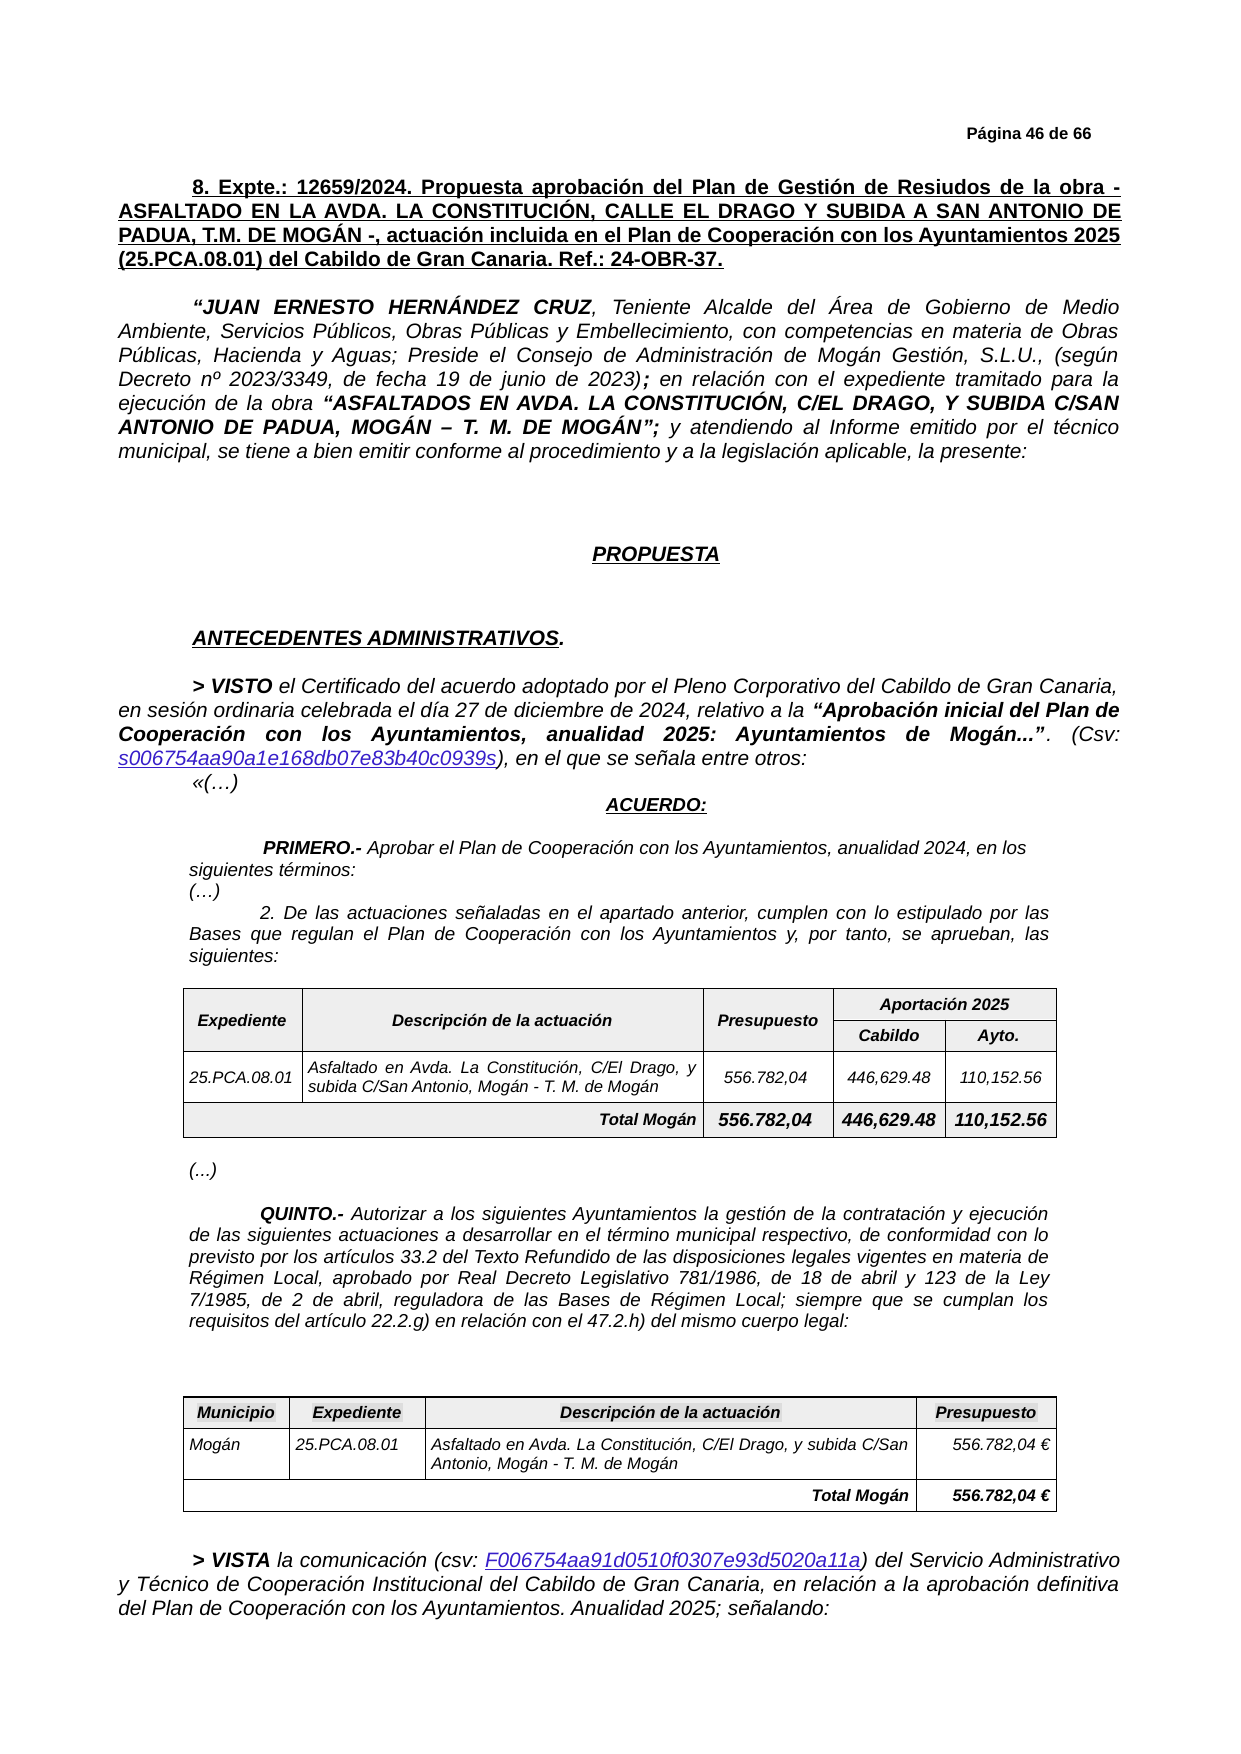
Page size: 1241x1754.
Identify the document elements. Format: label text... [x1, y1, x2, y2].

text 8. Expte.: 12659/2024. Propuesta aprobación del Plan de Gestión de Resiudos de la obra - ASFALTADO EN LA AVDA. LA CONSTITUCIÓN, CALLE EL DRAGO Y SUBIDA A SAN ANTONIO DE [118, 175, 1122, 220]
text ACUERDO: [118, 794, 1122, 815]
text ANTECEDENTES ADMINISTRATIVOS. [118, 626, 1122, 650]
table_cell 25.PCA.08.01 [184, 1052, 302, 1102]
table_header Presupuesto [704, 989, 833, 1051]
table_cell Cabildo [834, 1021, 945, 1051]
text PRIMERO.- Aprobar el Plan de Cooperación con los Ayuntamientos, anualidad 2024, en los siguientes términos: [189, 837, 1051, 880]
text QUINTO.- Autorizar a los siguientes Ayuntamientos la gestión de la contratación y ejecución de las siguientes actuaciones a desarrollar en el término municipal respectivo, de conformidad con lo previsto por los artículos 33.2 del Texto Refundido de las disposiciones legales vigentes en materia de Régimen Local, aprobado por Real Decreto Legislativo 781/1986, de 18 de abril y 123 de la Ley 7/1985, de 2 de abril, reguladora de las Bases de Régimen Local; siempre que se cumplan los requisitos del artículo 22.2.g) en relación con el 47.2.h) del mismo cuerpo legal: [189, 1202, 1051, 1332]
table_cell 556.782,04 € [917, 1429, 1056, 1479]
table_header Aportación 2025 [834, 989, 1056, 1019]
table_header Municipio [184, 1398, 289, 1428]
table_cell 110.152,56 [946, 1052, 1056, 1102]
table_cell Total Mogán [184, 1480, 916, 1511]
table_header Expediente [184, 989, 302, 1051]
table_cell 556.782,04 [704, 1103, 833, 1137]
table_cell Total Mogán [184, 1103, 703, 1137]
text «(…) [118, 770, 1122, 794]
text (…) [189, 880, 1051, 902]
table_cell 110.152,56 [946, 1103, 1056, 1137]
table_cell 556.782,04 € [917, 1480, 1056, 1511]
table_header Expediente [290, 1398, 425, 1428]
table_cell 446.629,48 [834, 1103, 945, 1137]
text “JUAN ERNESTO HERNÁNDEZ CRUZ, Teniente Alcalde del Área de Gobierno de Medio Ambiente, Servicios Públicos, Obras Públicas y Embellecimiento, con competencias en materia de Obras Públicas, Hacienda y Aguas; Preside el Consejo de Administración de Mogán Gestión, S.L.U., (según Decreto nº 2023/3349, de fecha 19 de junio de 2023); en relación con el expediente tramitado para la ejecución de la obra “ASFALTADOS EN AVDA. LA CONSTITUCIÓN, C/EL DRAGO, Y SUBIDA C/SAN ANTONIO DE PADUA, MOGÁN – T. M. DE MOGÁN”; y atendiendo al Informe emitido por el técnico municipal, se tiene a bien emitir conforme al procedimiento y a la legislación aplicable, la presente: [118, 295, 1122, 463]
table_header Descripción de la actuación [426, 1398, 916, 1428]
text > VISTA la comunicación (csv: F006754aa91d0510f0307e93d5020a11a) del Servicio Administrativo y Técnico de Cooperación Institucional del Cabildo de Gran Canaria, en relación a la aprobación definitiva del Plan de Cooperación con los Ayuntamientos. Anualidad 2025; señalando: [118, 1548, 1122, 1619]
table_cell Ayto. [946, 1021, 1056, 1051]
table_cell Mogán [184, 1429, 289, 1479]
table_cell 25.PCA.08.01 [290, 1429, 425, 1479]
text > VISTO el Certificado del acuerdo adoptado por el Pleno Corporativo del Cabildo de Gran Canaria, en sesión ordinaria celebrada el día 27 de diciembre de 2024, relativo a la “Aprobación inicial del Plan de Cooperación con los Ayuntamientos, anualidad 2025: Ayuntamientos de Mogán...”. (Csv: s006754aa90a1e168db07e83b40c0939s), en el que se señala entre otros: [118, 674, 1122, 770]
table_cell Asfaltado en Avda. La Constitución, C/El Drago, y subida C/San Antonio, Mogán - T. M. de Mogán [303, 1052, 703, 1102]
text 2. De las actuaciones señaladas en el apartado anterior, cumplen con lo estipulado por las Bases que regulan el Plan de Cooperación con los Ayuntamientos y, por tanto, se aprueban, las siguientes: [189, 902, 1051, 966]
table_cell Asfaltado en Avda. La Constitución, C/El Drago, y subida C/San Antonio, Mogán - T. M. de Mogán [426, 1429, 916, 1479]
table_cell 446.629,48 [834, 1052, 945, 1102]
text (...) [189, 1159, 1051, 1181]
table_cell 556.782,04 [704, 1052, 833, 1102]
table_header Presupuesto [917, 1398, 1056, 1428]
text PROPUESTA [118, 542, 1122, 566]
table_header Descripción de la actuación [303, 989, 703, 1051]
text PADUA, T.M. DE MOGÁN -, actuación incluida en el Plan de Cooperación con los Ayuntamientos 2025 (25.PCA.08.01) del Cabildo de Gran Canaria. Ref.: 24-OBR-37. [118, 221, 1122, 271]
